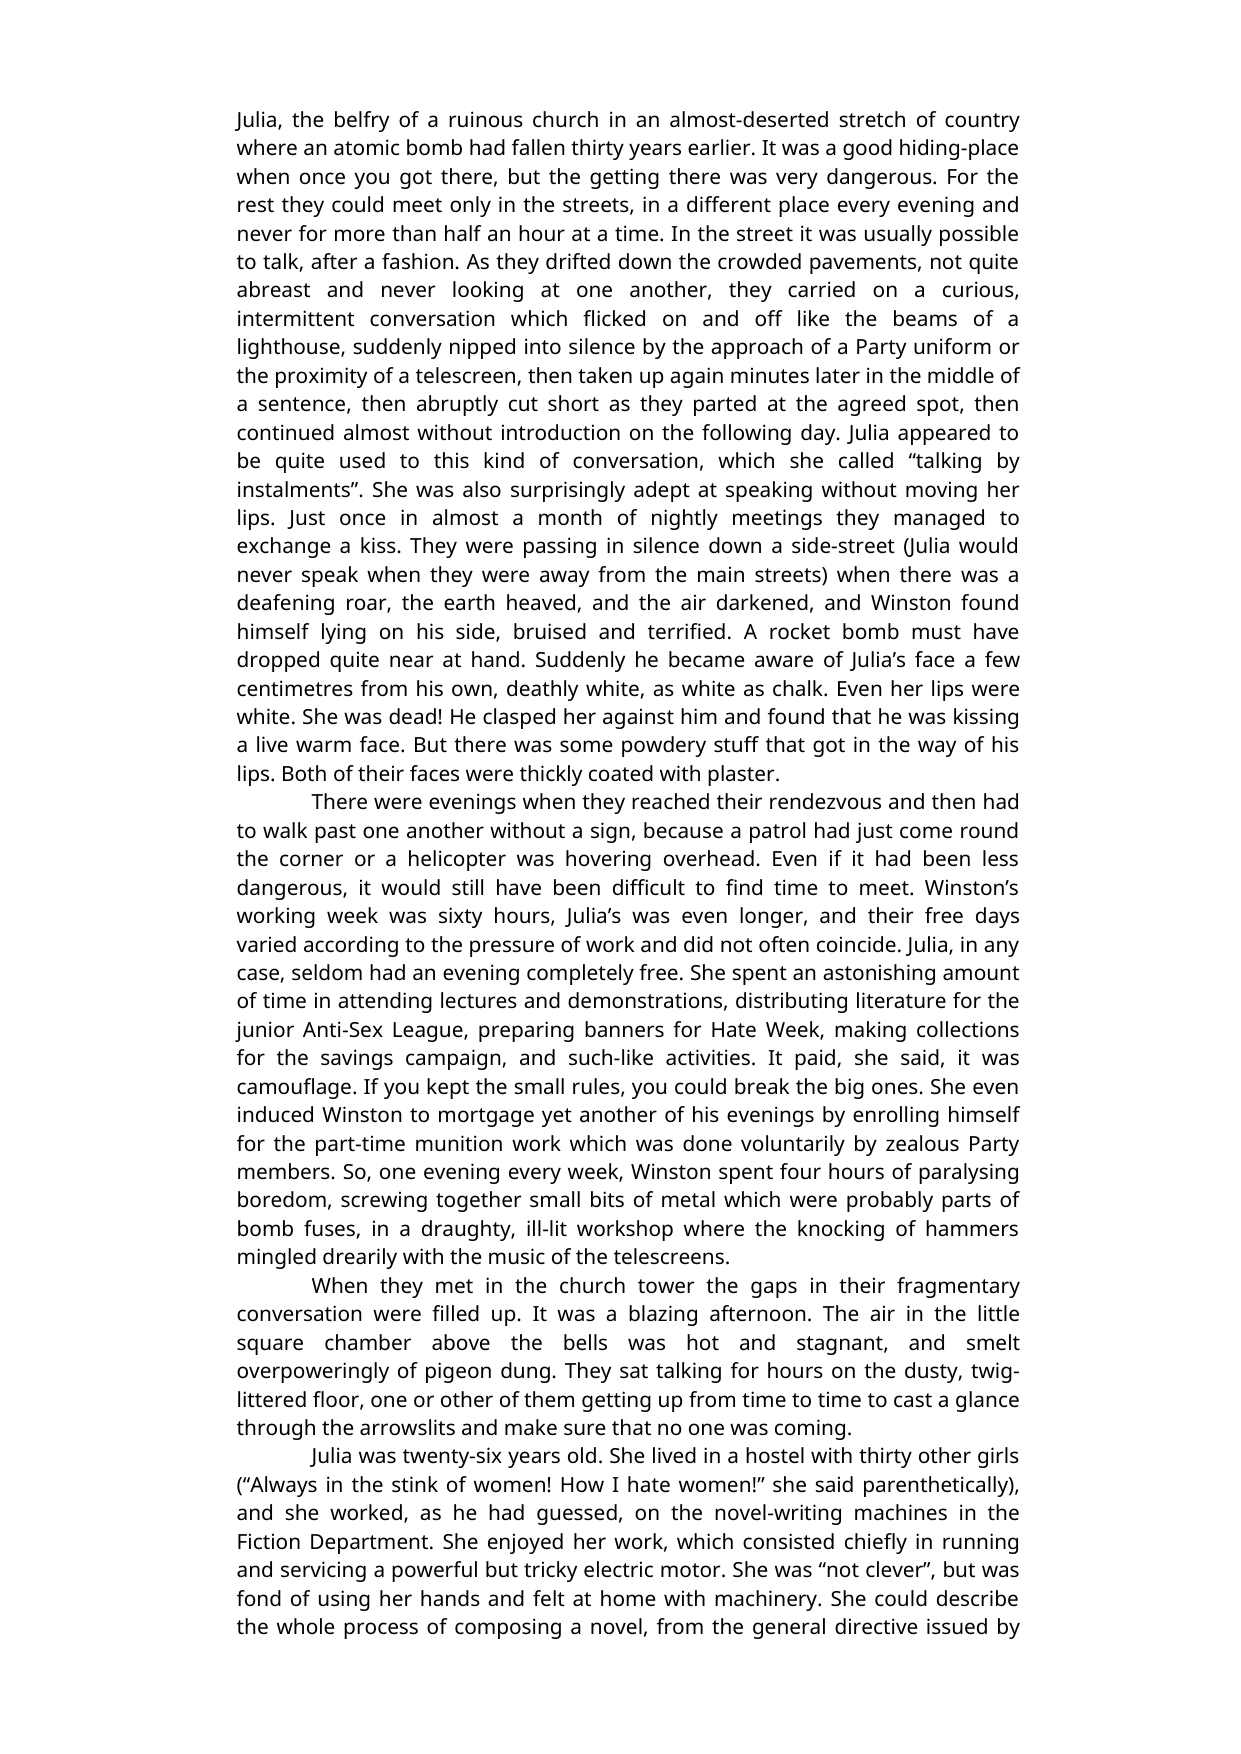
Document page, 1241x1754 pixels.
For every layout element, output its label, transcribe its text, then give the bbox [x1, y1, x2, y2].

text Julia was twenty-six years old. She lived in a hostel with thirty other girls (“Always in the stink of women! How I hate women!” she said parenthetically), and she worked, as he had guessed, on the novel-writing machines in the Fiction Department. She enjoyed her work, which consisted chiefly in running and servicing a powerful but tricky electric motor. She was “not clever”, but was fond of using her hands and felt at home with machinery. She could describe the whole process of composing a novel, from the general directive issued by [236, 1442, 1021, 1641]
text There were evenings when they reached their rendezvous and then had to walk past one another without a sign, because a patrol had just come round the corner or a helicopter was hovering overhead. Even if it had been less dangerous, it would still have been difficult to find time to meet. Winston’s working week was sixty hours, Julia’s was even longer, and their free days varied according to the pressure of work and did not often coincide. Julia, in any case, seldom had an evening completely free. She spent an astonishing amount of time in attending lectures and demonstrations, distributing literature for the junior Anti-Sex League, preparing banners for Hate Week, making collections for the savings campaign, and such-like activities. It paid, she said, it was camouflage. If you kept the small rules, you could break the big ones. She even induced Winston to mortgage yet another of his evenings by enrolling himself for the part-time munition work which was done voluntarily by zealous Party members. So, one evening every week, Winston spent four hours of paralysing boredom, screwing together small bits of metal which were probably parts of bomb fuses, in a draughty, ill-lit workshop where the knocking of hammers mingled drearily with the music of the telescreens. [236, 787, 1021, 1271]
text Julia, the belfry of a ruinous church in an almost-deserted stretch of country where an atomic bomb had fallen thirty years earlier. It was a good hiding-place when once you got there, but the getting there was very dangerous. For the rest they could meet only in the streets, in a different place every evening and never for more than half an hour at a time. In the street it was usually possible to talk, after a fashion. As they drifted down the crowded pavements, not quite abreast and never looking at one another, they carried on a curious, intermittent conversation which flicked on and off like the beams of a lighthouse, suddenly nipped into silence by the approach of a Party uniform or the proximity of a telescreen, then taken up again minutes later in the middle of a sentence, then abruptly cut short as they parted at the agreed spot, then continued almost without introduction on the following day. Julia appeared to be quite used to this kind of conversation, which she called “talking by instalments”. She was also surprisingly adept at speaking without moving her lips. Just once in almost a month of nightly meetings they managed to exchange a kiss. They were passing in silence down a side-street (Julia would never speak when they were away from the main streets) when there was a deafening roar, the earth heaved, and the air darkened, and Winston found himself lying on his side, bruised and terrified. A rocket bomb must have dropped quite near at hand. Suddenly he became aware of Julia’s face a few centimetres from his own, deathly white, as white as chalk. Even her lips were white. She was dead! He clasped her against him and found that he was kissing a live warm face. But there was some powdery stuff that got in the way of his lips. Both of their faces were thickly coated with plaster. [236, 105, 1021, 787]
text When they met in the church tower the gaps in their fragmentary conversation were filled up. It was a blazing afternoon. The air in the little square chamber above the bells was hot and stagnant, and smelt overpoweringly of pigeon dung. They sat talking for hours on the dusty, twig-littered floor, one or other of them getting up from time to time to cast a glance through the arrowslits and make sure that no one was coming. [236, 1271, 1021, 1442]
